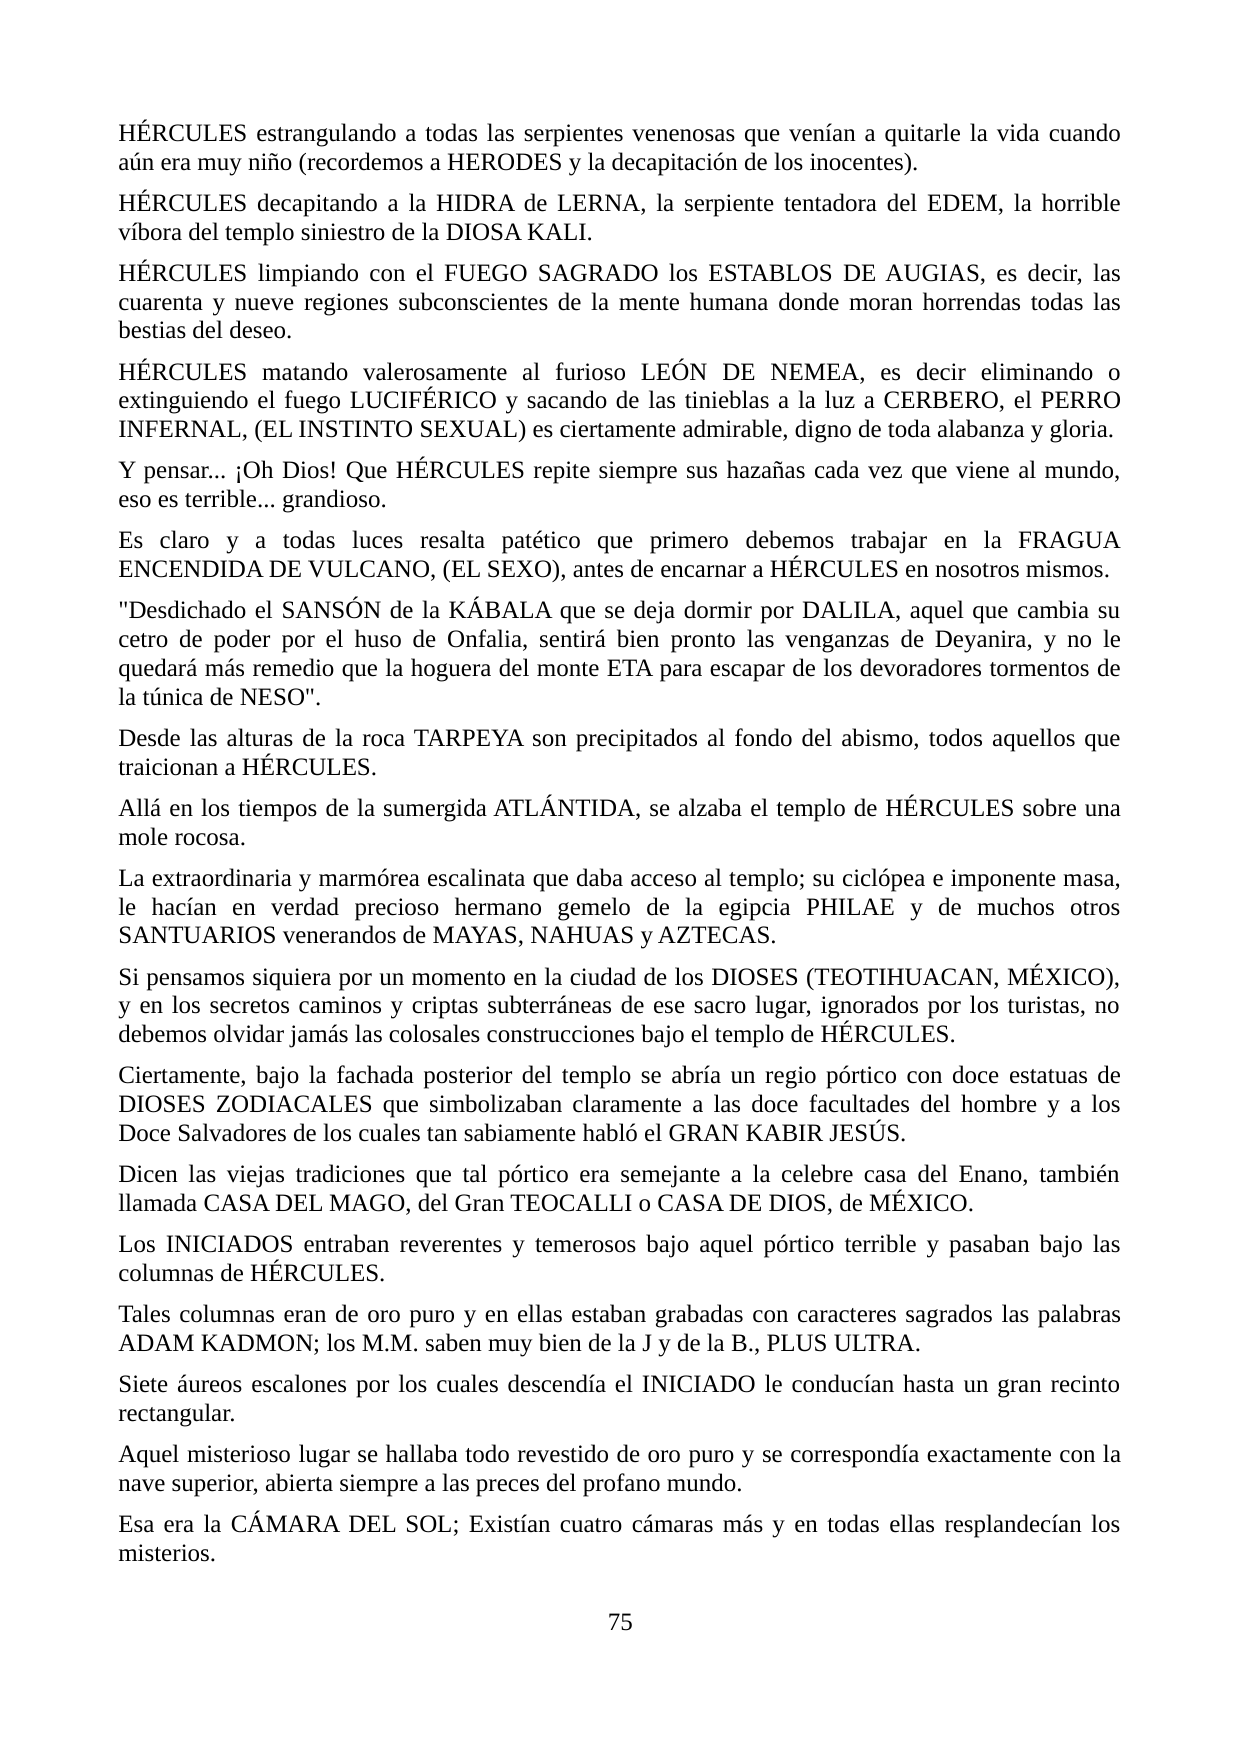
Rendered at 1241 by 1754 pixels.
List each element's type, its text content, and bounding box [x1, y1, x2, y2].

text Aquel misterioso lugar se hallaba todo revestido de oro puro y se correspondía exactamente con la nave superior, abierta siempre a las preces del profano mundo. [118, 1439, 1122, 1497]
text Dicen las viejas tradiciones que tal pórtico era semejante a la celebre casa del Enano, también llamada CASA DEL MAGO, del Gran TEOCALLI o CASA DE DIOS, de MÉXICO. [118, 1159, 1122, 1217]
text HÉRCULES decapitando a la HIDRA de LERNA, la serpiente tentadora del EDEM, la horrible víbora del templo siniestro de la DIOSA KALI. [118, 188, 1122, 246]
text "Desdichado el SANSÓN de la KÁBALA que se deja dormir por DALILA, aquel que cambia su cetro de poder por el huso de Onfalia, sentirá bien pronto las venganzas de Deyanira, y no le quedará más remedio que la hoguera del monte ETA para escapar de los devoradores tormentos de la túnica de NESO". [118, 596, 1122, 711]
text Los INICIADOS entraban reverentes y temerosos bajo aquel pórtico terrible y pasaban bajo las columnas de HÉRCULES. [118, 1229, 1122, 1287]
text Siete áureos escalones por los cuales descendía el INICIADO le conducían hasta un gran recinto rectangular. [118, 1369, 1122, 1427]
text Es claro y a todas luces resalta patético que primero debemos trabajar en la FRAGUA ENCENDIDA DE VULCANO, (EL SEXO), antes de encarnar a HÉRCULES en nosotros mismos. [118, 526, 1122, 583]
text Y pensar... ¡Oh Dios! Que HÉRCULES repite siempre sus hazañas cada vez que viene al mundo, eso es terrible... grandioso. [118, 456, 1122, 513]
text Desde las alturas de la roca TARPEYA son precipitados al fondo del abismo, todos aquellos que traicionan a HÉRCULES. [118, 723, 1122, 781]
text Tales columnas eran de oro puro y en ellas estaban grabadas con caracteres sagrados las palabras ADAM KADMON; los M.M. saben muy bien de la J y de la B., PLUS ULTRA. [118, 1299, 1122, 1357]
text Ciertamente, bajo la fachada posterior del templo se abría un regio pórtico con doce estatuas de DIOSES ZODIACALES que simbolizaban claramente a las doce facultades del hombre y a los Doce Salvadores de los cuales tan sabiamente habló el GRAN KABIR JESÚS. [118, 1061, 1122, 1147]
text HÉRCULES limpiando con el FUEGO SAGRADO los ESTABLOS DE AUGIAS, es decir, las cuarenta y nueve regiones subconscientes de la mente humana donde moran horrendas todas las bestias del deseo. [118, 258, 1122, 344]
text HÉRCULES estrangulando a todas las serpientes venenosas que venían a quitarle la vida cuando aún era muy niño (recordemos a HERODES y la decapitación de los inocentes). [118, 118, 1122, 176]
text La extraordinaria y marmórea escalinata que daba acceso al templo; su ciclópea e imponente masa, le hacían en verdad precioso hermano gemelo de la egipcia PHILAE y de muchos otros SANTUARIOS venerandos de MAYAS, NAHUAS y AZTECAS. [118, 863, 1122, 949]
text HÉRCULES matando valerosamente al furioso LEÓN DE NEMEA, es decir eliminando o extinguiendo el fuego LUCIFÉRICO y sacando de las tinieblas a la luz a CERBERO, el PERRO INFERNAL, (EL INSTINTO SEXUAL) es ciertamente admirable, digno de toda alabanza y gloria. [118, 357, 1122, 443]
text Allá en los tiempos de la sumergida ATLÁNTIDA, se alzaba el templo de HÉRCULES sobre una mole rocosa. [118, 793, 1122, 851]
text Si pensamos siquiera por un momento en la ciudad de los DIOSES (TEOTIHUACAN, MÉXICO), y en los secretos caminos y criptas subterráneas de ese sacro lugar, ignorados por los turistas, no debemos olvidar jamás las colosales construcciones bajo el templo de HÉRCULES. [118, 962, 1122, 1048]
text Esa era la CÁMARA DEL SOL; Existían cuatro cámaras más y en todas ellas resplandecían los misterios. [118, 1509, 1122, 1567]
